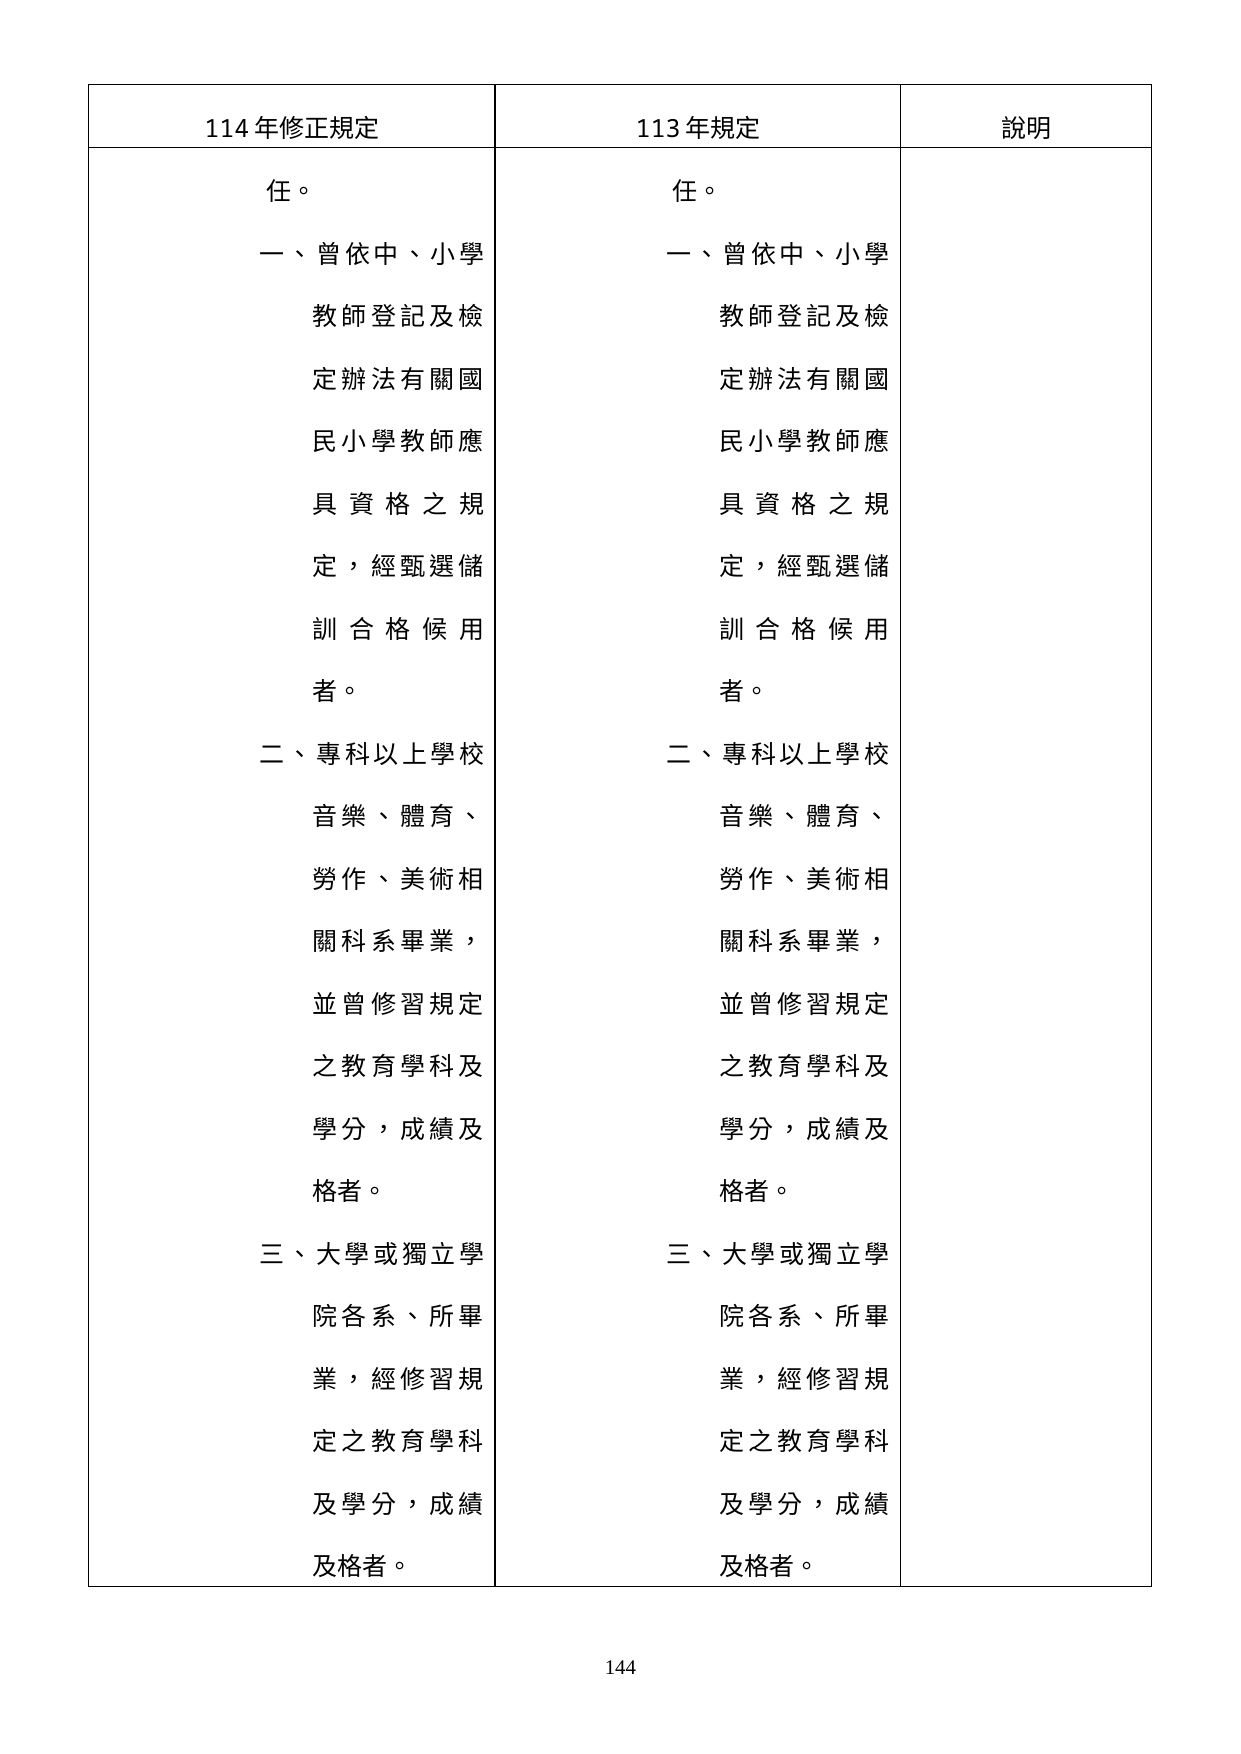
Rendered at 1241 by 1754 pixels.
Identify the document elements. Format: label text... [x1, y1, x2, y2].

table_cell 任。 一、曾依中、小學教師登記及檢定辦法有關國民小學教師應具資格之規定，經甄選儲訓合格候用者。 二、專科以上學校音樂、體育、勞作、美術相關科系畢業，並曾修習規定之教育學科及學分，成績及格者。 三、大學或獨立學院各系、所畢業，經修習規定之教育學科及學分，成績及格者。 [496, 148, 900, 1586]
table_header 113年規定 [496, 85, 900, 147]
table_cell [901, 148, 1151, 1586]
table_cell 任。 一、曾依中、小學教師登記及檢定辦法有關國民小學教師應具資格之規定，經甄選儲訓合格候用者。 二、專科以上學校音樂、體育、勞作、美術相關科系畢業，並曾修習規定之教育學科及學分，成績及格者。 三、大學或獨立學院各系、所畢業，經修習規定之教育學科及學分，成績及格者。 [89, 148, 494, 1586]
table_header 說明 [901, 85, 1151, 147]
table_header 114年修正規定 [89, 85, 494, 147]
